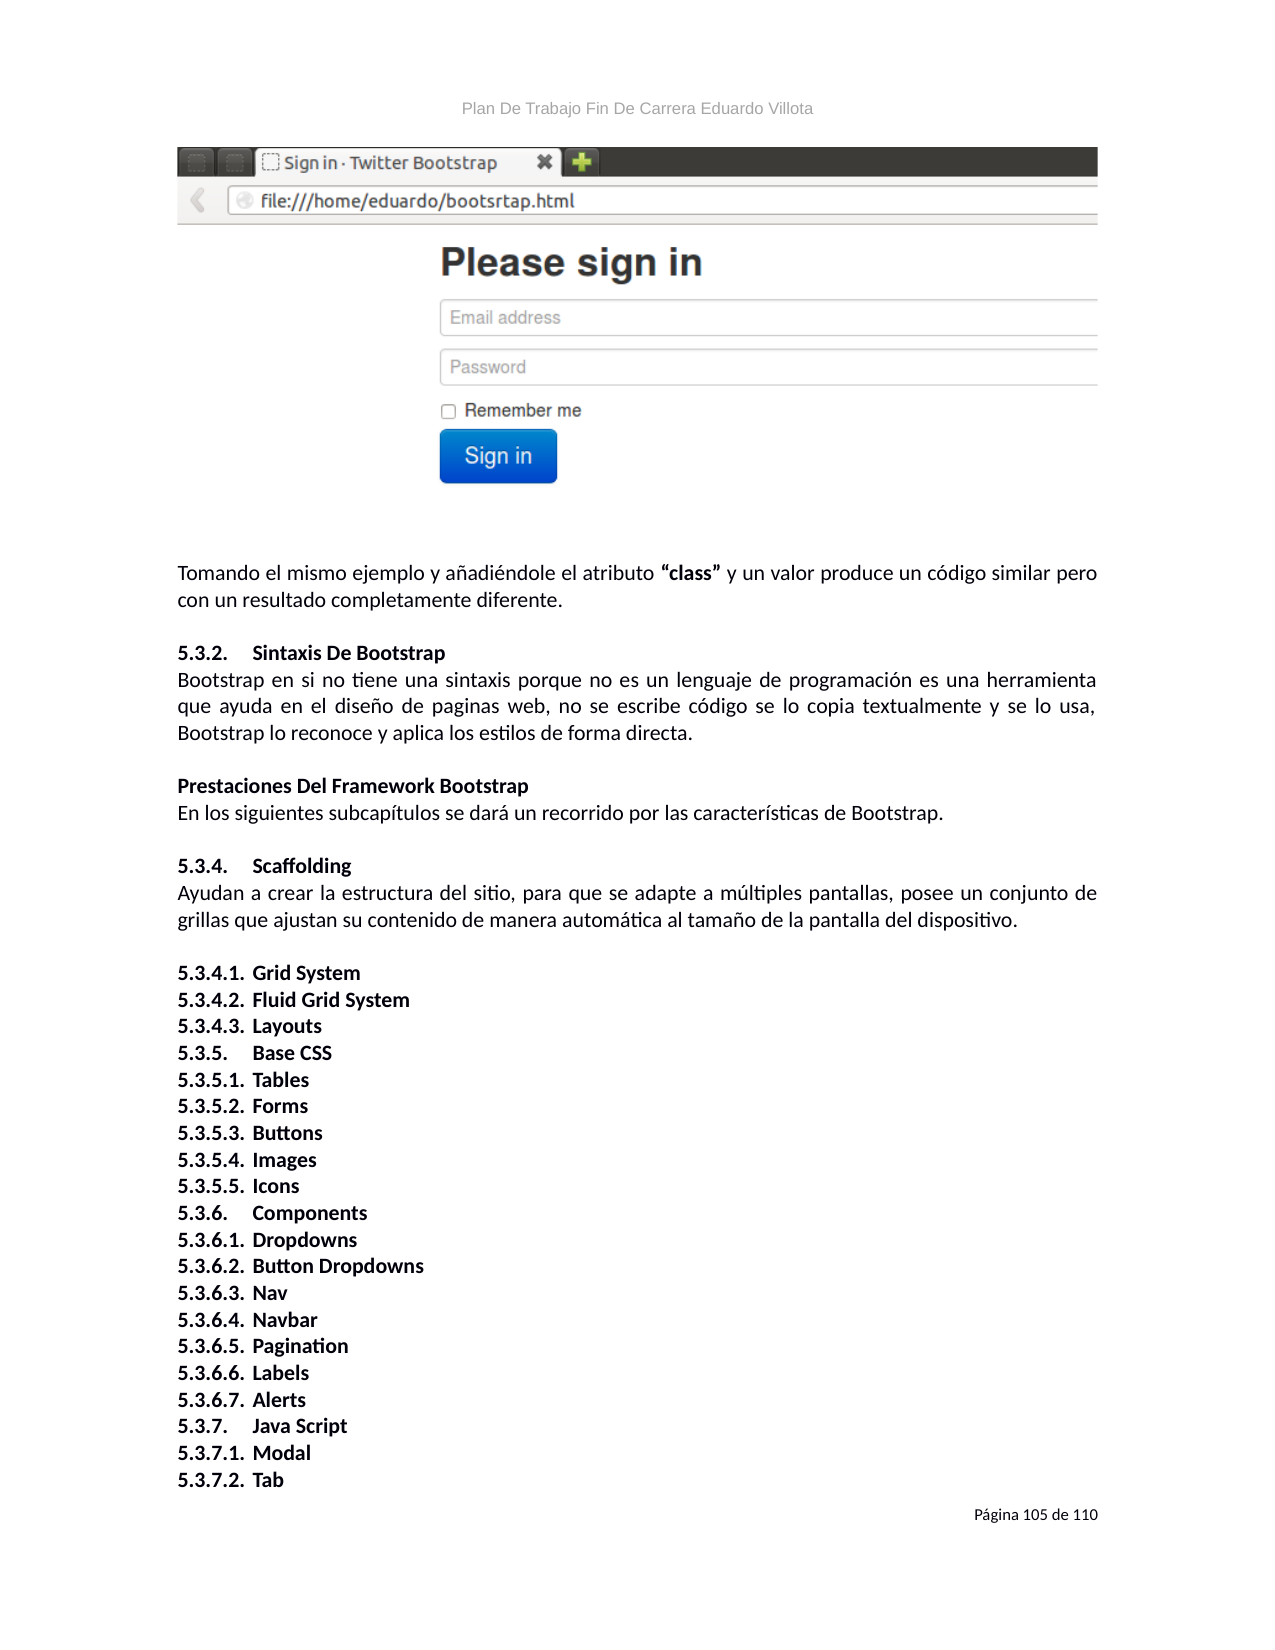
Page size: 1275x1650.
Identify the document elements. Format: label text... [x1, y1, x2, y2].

text Bootstrap en si no tiene una sintaxis porque no es un lenguaje de programación es una herramienta que ayuda en el diseño de paginas web, no se escribe código se lo copia textualmente y se lo usa, Bootstrap lo reconoce y aplica los estilos de forma directa. [177, 666, 1098, 746]
text 5.3.5.5. Icons [177, 1173, 1098, 1199]
text 5.3.2. Sintaxis De Bootstrap [177, 639, 1098, 666]
text 5.3.6.6. Labels [177, 1359, 1098, 1386]
text Ayudan a crear la estructura del sitio, para que se adapte a múltiples pantallas, posee un conjunto de grillas que ajustan su contenido de manera automática al tamaño de la pantalla del dispositivo. [177, 879, 1098, 933]
text 5.3.6.5. Pagination [177, 1333, 1098, 1359]
text 5.3.5. Base CSS [177, 1039, 1098, 1066]
text Prestaciones Del Framework Bootstrap [177, 773, 1098, 799]
text 5.3.6.4. Navbar [177, 1306, 1098, 1333]
text 5.3.7.1. Modal [177, 1439, 1098, 1466]
text 5.3.6.1. Dropdowns [177, 1226, 1098, 1253]
text 5.3.6.7. Alerts [177, 1386, 1098, 1413]
text 5.3.7.2. Tab [177, 1466, 1098, 1493]
text 5.3.5.1. Tables [177, 1066, 1098, 1093]
text 5.3.7. Java Script [177, 1413, 1098, 1439]
picture [177, 147, 1098, 533]
text 5.3.5.4. Images [177, 1146, 1098, 1173]
text 5.3.6. Components [177, 1199, 1098, 1226]
text 5.3.4.1. Grid System [177, 959, 1098, 986]
text 5.3.5.3. Buttons [177, 1119, 1098, 1146]
text 5.3.4.2. Fluid Grid System [177, 986, 1098, 1013]
text 5.3.6.3. Nav [177, 1279, 1098, 1306]
text 5.3.4.3. Layouts [177, 1013, 1098, 1039]
text Tomando el mismo ejemplo y añadiéndole el atributo “class” y un valor produce un código similar pero con un resultado completamente diferente. [177, 559, 1098, 613]
text 5.3.4. Scaffolding [177, 853, 1098, 879]
text 5.3.5.2. Forms [177, 1093, 1098, 1119]
text 5.3.6.2. Button Dropdowns [177, 1253, 1098, 1279]
text En los siguientes subcapítulos se dará un recorrido por las características de Bootstrap. [177, 799, 1098, 826]
